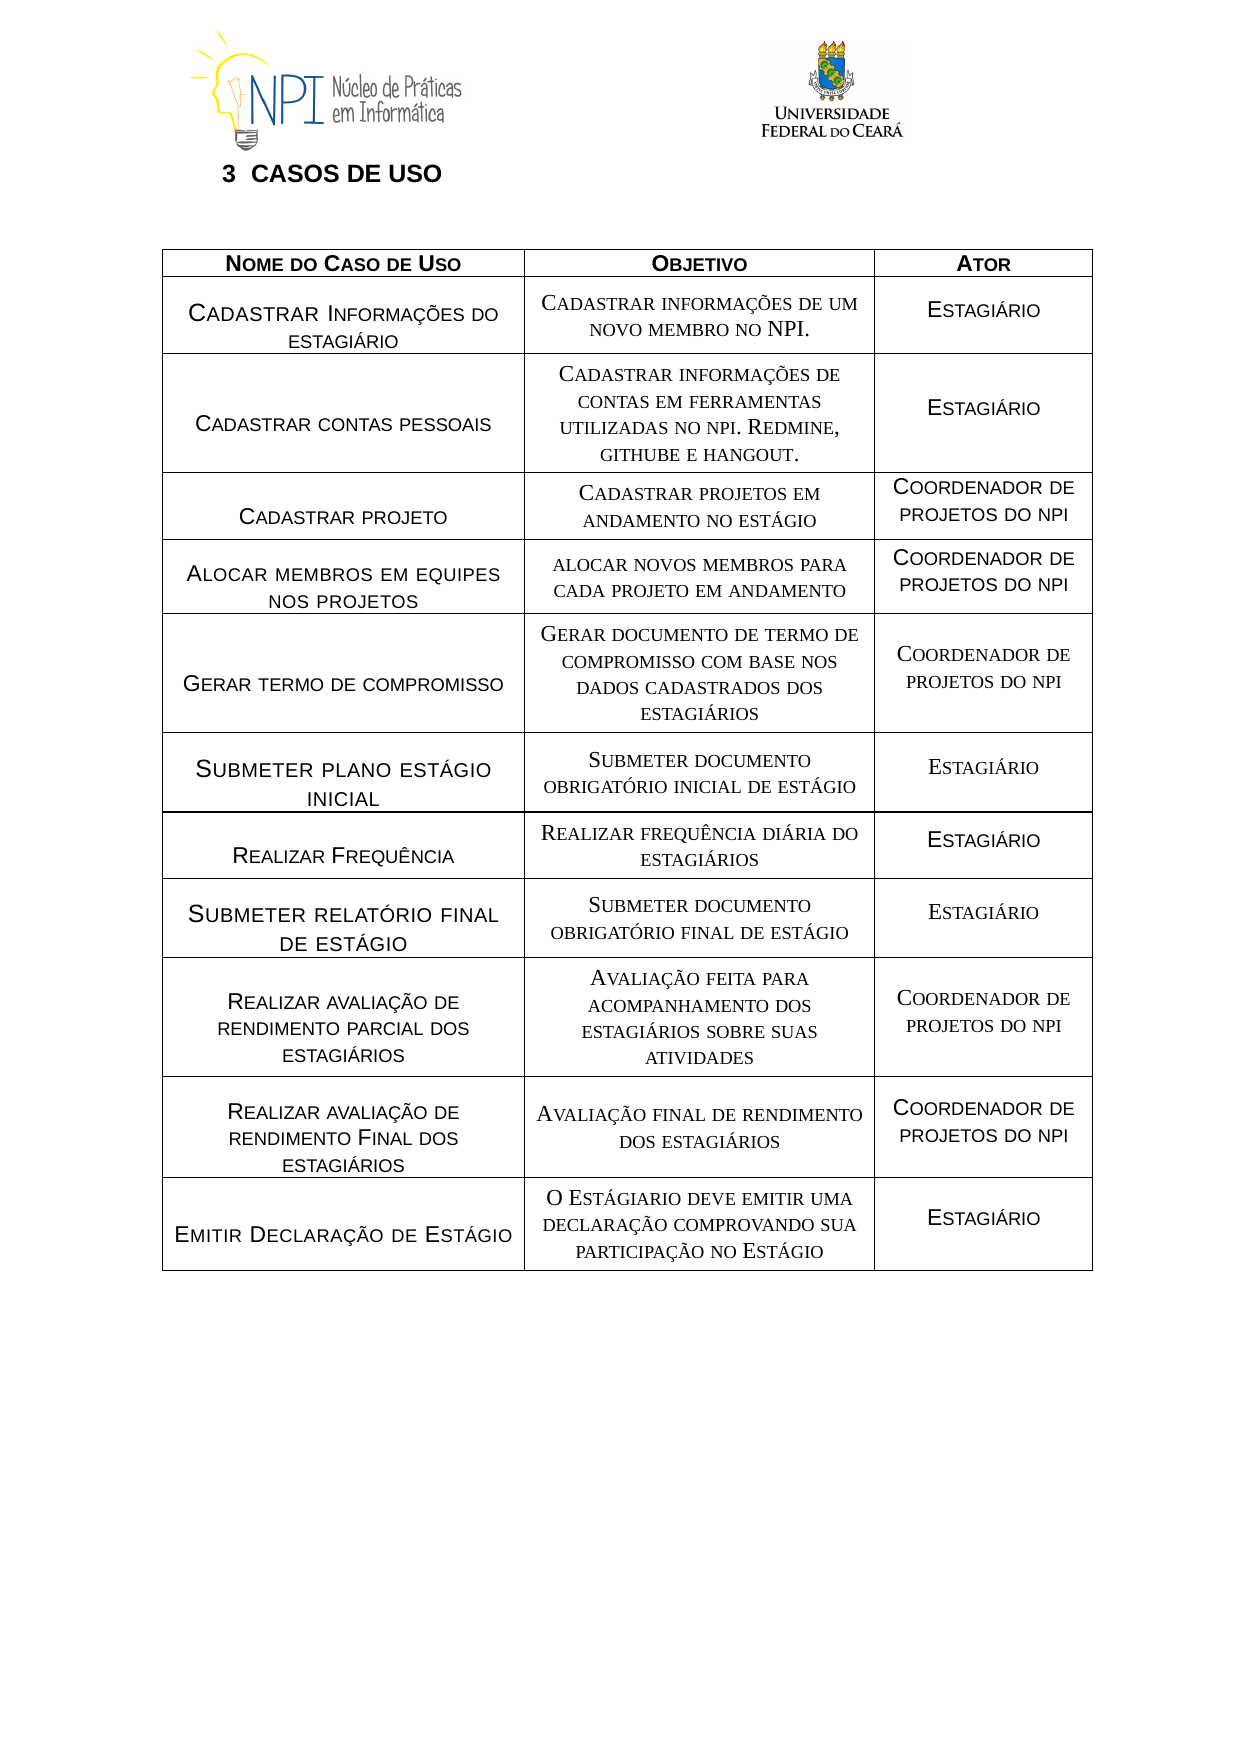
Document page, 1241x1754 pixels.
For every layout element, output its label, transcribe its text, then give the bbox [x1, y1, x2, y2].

table_cell alocar novos membros para cada projeto em andamento [525, 540, 874, 613]
picture [181, 22, 471, 159]
table_cell Alocar membros em equipes nos projetos [163, 540, 524, 613]
table_header Nome do Caso de Uso [163, 250, 524, 276]
table_cell Coordenador de projetos do npi [875, 540, 1092, 613]
table_cell Submeter relatório final de estágio [163, 879, 524, 957]
subtitle CASOS DE USO [222, 118, 1104, 187]
table_cell Estagiário [875, 879, 1092, 957]
table_cell Cadastrar Informações do estagiário [163, 277, 524, 353]
table_cell Estagiário [875, 813, 1092, 878]
table_cell Estagiário [875, 277, 1092, 353]
table_cell Coordenador de projetos do npi [875, 473, 1092, 538]
picture [761, 41, 905, 139]
table_cell Cadastrar contas pessoais [163, 354, 524, 472]
table_cell Gerar documento de termo de compromisso com base nos dados cadastrados dos estagiários [525, 614, 874, 732]
table_cell Estagiário [875, 354, 1092, 472]
table_cell Cadastrar informações de contas em ferramentas utilizadas no npi. Redmine, githube e hangout. [525, 354, 874, 472]
table_cell Avaliação final de rendimento dos estagiários [525, 1077, 874, 1177]
table_cell Cadastrar informações de um novo membro no NPI. [525, 277, 874, 353]
table_cell Submeter documento obrigatório inicial de estágio [525, 733, 874, 811]
table_cell Submeter documento obrigatório final de estágio [525, 879, 874, 957]
table_cell Realizar Frequência [163, 813, 524, 878]
table_cell Submeter plano estágio inicial [163, 733, 524, 811]
table_header Ator [875, 250, 1092, 276]
table_cell Coordenador de projetos do npi [875, 614, 1092, 732]
table_cell Cadastrar projeto [163, 473, 524, 538]
table_header Objetivo [525, 250, 874, 276]
table_cell Cadastrar projetos em andamento no estágio [525, 473, 874, 538]
table_cell Estagiário [875, 1178, 1092, 1269]
table_cell Emitir Declaração de Estágio [163, 1178, 524, 1269]
table_cell Coordenador de projetos do npi [875, 1077, 1092, 1177]
table_cell Realizar frequência diária do estagiários [525, 813, 874, 878]
table_cell Estagiário [875, 733, 1092, 811]
table_cell O Estágiario deve emitir uma declaração comprovando sua participação no Estágio [525, 1178, 874, 1269]
table_cell Coordenador de projetos do npi [875, 958, 1092, 1076]
table_cell Gerar termo de compromisso [163, 614, 524, 732]
table_cell Avaliação feita para acompanhamento dos estagiários sobre suas atividades [525, 958, 874, 1076]
table_cell Realizar avaliação de rendimento Final dos estagiários [163, 1077, 524, 1177]
table_cell Realizar avaliação de rendimento parcial dos estagiários [163, 958, 524, 1076]
